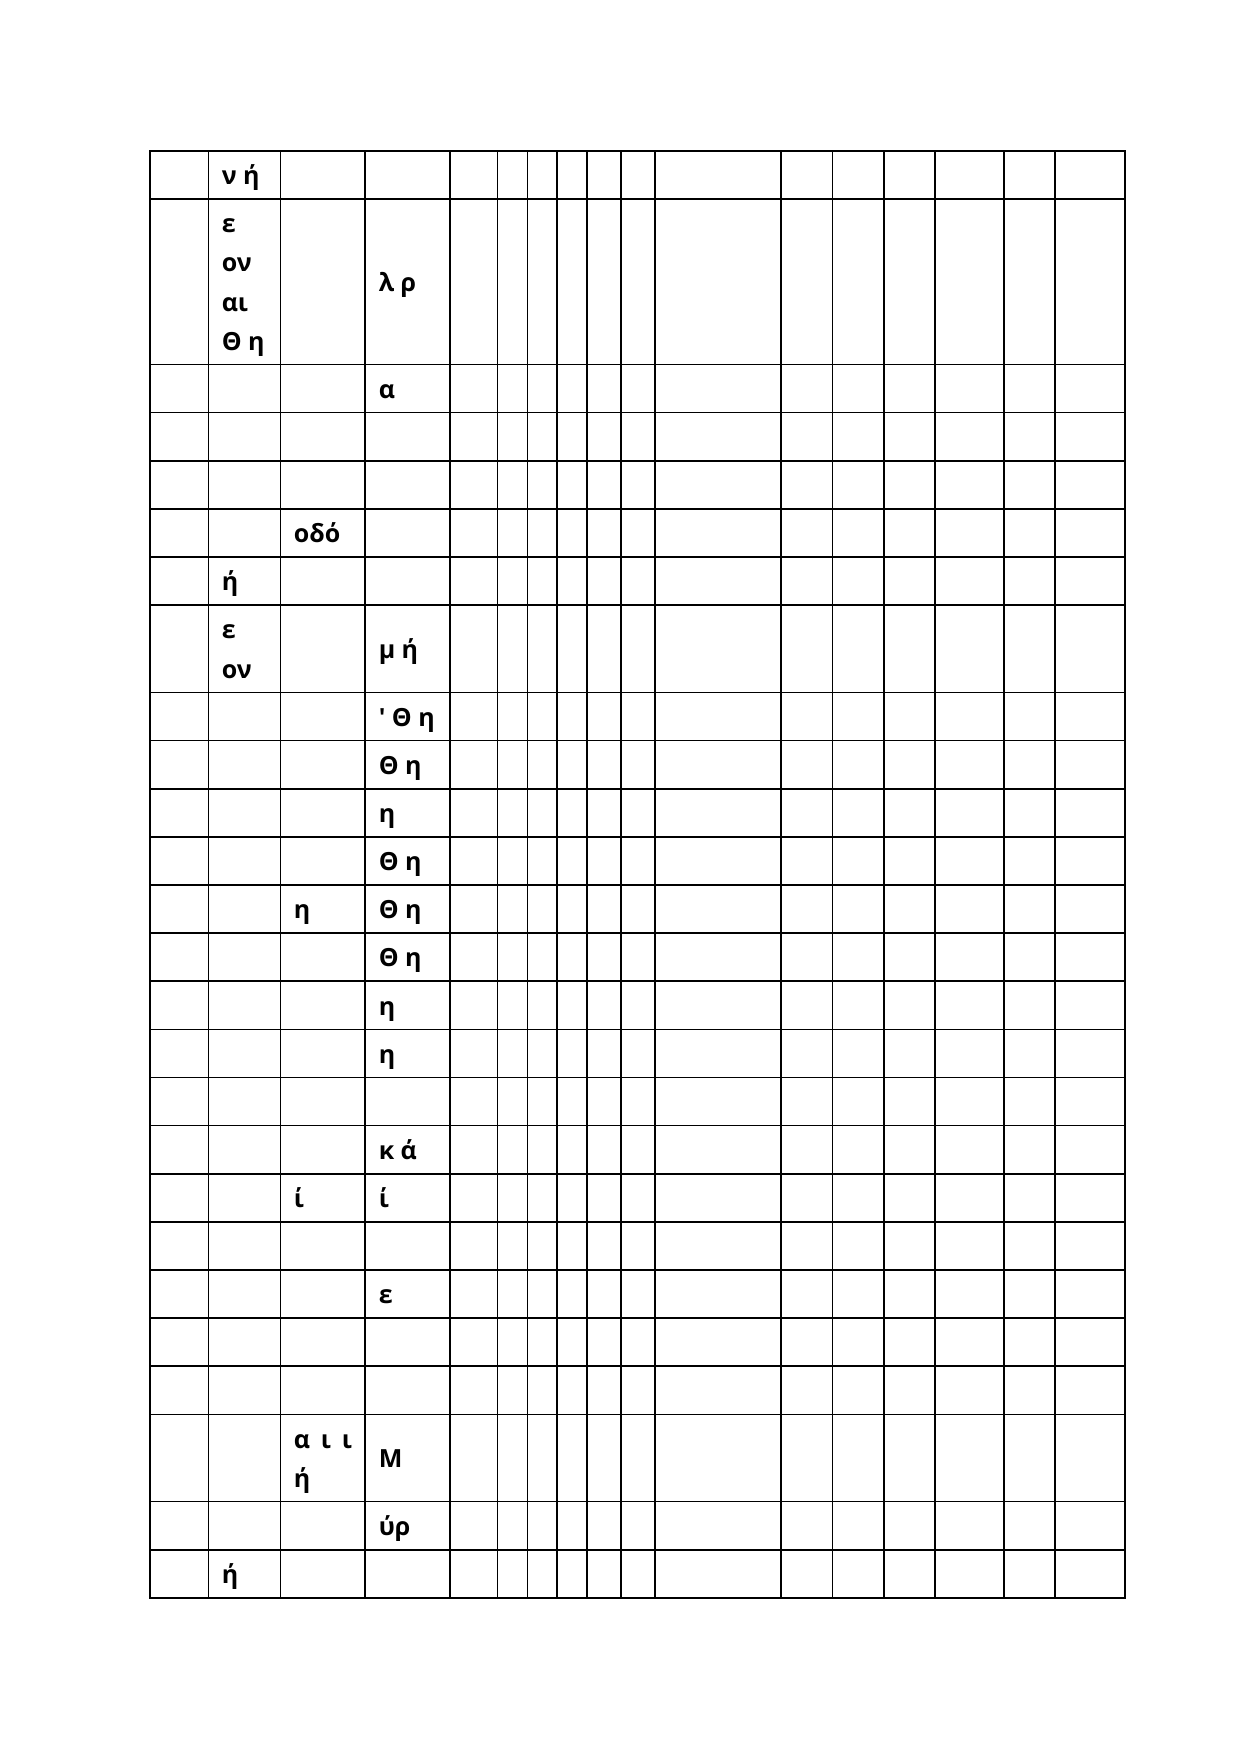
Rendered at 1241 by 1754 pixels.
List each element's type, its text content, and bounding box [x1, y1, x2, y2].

table_cell [558, 1502, 586, 1549]
table_cell [1056, 838, 1124, 884]
table_cell [622, 934, 654, 980]
table_cell [281, 462, 364, 508]
table_cell [782, 1175, 832, 1221]
table_cell [833, 365, 883, 412]
table_cell [498, 982, 527, 1028]
table_cell [1056, 693, 1124, 740]
table_cell ε ον [209, 606, 280, 692]
table_cell [209, 365, 280, 412]
table_cell [528, 413, 556, 460]
table_cell [151, 1030, 208, 1077]
table_cell [588, 982, 620, 1028]
table_cell [528, 1078, 556, 1125]
table_cell [588, 558, 620, 604]
table_cell [1056, 1271, 1124, 1317]
table_cell [656, 1271, 780, 1317]
table_cell Θ η [366, 886, 449, 932]
table_cell [151, 510, 208, 556]
table_cell [622, 1030, 654, 1077]
table_cell [209, 934, 280, 980]
table_cell [528, 693, 556, 740]
table_cell [528, 1126, 556, 1173]
table_cell ν ή [209, 152, 280, 198]
table_cell [451, 886, 497, 932]
table_cell ' Θ η [366, 693, 449, 740]
table_cell [656, 886, 780, 932]
table_cell [936, 982, 1003, 1028]
table_cell [622, 1175, 654, 1221]
table_cell [498, 1367, 527, 1413]
table_cell [151, 1367, 208, 1413]
table_cell [281, 200, 364, 364]
table_cell [833, 1030, 883, 1077]
table_cell [1056, 982, 1124, 1028]
table_cell η [366, 790, 449, 836]
table_cell [833, 1367, 883, 1413]
table_cell [1056, 1223, 1124, 1269]
table_cell [451, 558, 497, 604]
table_cell [782, 1078, 832, 1125]
table_cell [281, 1126, 364, 1173]
table_cell [498, 1271, 527, 1317]
table_cell [528, 1271, 556, 1317]
table_cell [622, 365, 654, 412]
table_cell [1056, 462, 1124, 508]
table_cell [936, 693, 1003, 740]
table_cell [1056, 790, 1124, 836]
table_cell [151, 1319, 208, 1365]
table_cell [498, 838, 527, 884]
table_cell Θ η [366, 838, 449, 884]
table_cell [558, 1551, 586, 1597]
table_cell [498, 1415, 527, 1501]
table_cell [209, 1078, 280, 1125]
table_cell [833, 558, 883, 604]
table_cell ί [281, 1175, 364, 1221]
table_cell [151, 934, 208, 980]
table_cell [622, 1126, 654, 1173]
table_cell [1005, 606, 1054, 692]
table_cell [1056, 510, 1124, 556]
table_cell [588, 1551, 620, 1597]
table_cell [833, 934, 883, 980]
table_cell [451, 790, 497, 836]
table_cell [622, 200, 654, 364]
table_cell [833, 741, 883, 788]
table_cell [782, 934, 832, 980]
table_cell [558, 365, 586, 412]
table_cell [936, 1415, 1003, 1501]
table_cell [588, 790, 620, 836]
table_cell [936, 1502, 1003, 1549]
table_cell [936, 365, 1003, 412]
table_cell [281, 741, 364, 788]
table_cell [885, 790, 934, 836]
table_cell [151, 693, 208, 740]
table_cell [588, 1126, 620, 1173]
table_cell [281, 934, 364, 980]
table_cell [885, 1502, 934, 1549]
table_cell [833, 1319, 883, 1365]
table_cell [151, 790, 208, 836]
table_cell [528, 934, 556, 980]
table_cell [528, 838, 556, 884]
table_cell Θ η [366, 934, 449, 980]
table_cell [209, 1502, 280, 1549]
table_cell [498, 1078, 527, 1125]
table_cell ύρ [366, 1502, 449, 1549]
table_cell [151, 1223, 208, 1269]
table_cell [782, 1319, 832, 1365]
table_cell [558, 200, 586, 364]
table_cell [1005, 982, 1054, 1028]
table_cell [451, 1551, 497, 1597]
table_cell [782, 1551, 832, 1597]
table_cell [1005, 1415, 1054, 1501]
table_cell [281, 152, 364, 198]
table_cell [209, 790, 280, 836]
table_cell [885, 606, 934, 692]
table_cell [656, 152, 780, 198]
table_cell [936, 200, 1003, 364]
table_cell [936, 1175, 1003, 1221]
table_cell [936, 558, 1003, 604]
table_cell [528, 152, 556, 198]
table_cell [498, 558, 527, 604]
table_cell [782, 152, 832, 198]
table_cell [833, 693, 883, 740]
table_cell [588, 934, 620, 980]
table_cell [558, 790, 586, 836]
table_cell [622, 1223, 654, 1269]
table_cell [833, 1502, 883, 1549]
table_cell [656, 790, 780, 836]
table_cell [451, 741, 497, 788]
table_cell [782, 462, 832, 508]
table_cell [588, 413, 620, 460]
table_cell [209, 1367, 280, 1413]
table_cell [833, 152, 883, 198]
table_cell [833, 886, 883, 932]
table_cell [151, 886, 208, 932]
table_cell [588, 200, 620, 364]
table_cell [558, 741, 586, 788]
table_cell [451, 1502, 497, 1549]
table_cell [281, 1319, 364, 1365]
table_cell [588, 1175, 620, 1221]
table_cell [366, 1551, 449, 1597]
table_cell [622, 1367, 654, 1413]
table_cell [622, 1078, 654, 1125]
table_cell [451, 365, 497, 412]
table_cell [451, 200, 497, 364]
table_cell [885, 886, 934, 932]
table_cell [1005, 152, 1054, 198]
table_cell [588, 741, 620, 788]
table_cell [1005, 693, 1054, 740]
table_cell [885, 413, 934, 460]
table_cell [936, 790, 1003, 836]
table_cell [833, 1271, 883, 1317]
table_cell [833, 1223, 883, 1269]
table_cell ε [366, 1271, 449, 1317]
table_cell [151, 1415, 208, 1501]
table_cell [366, 1367, 449, 1413]
table_cell [281, 1502, 364, 1549]
table_cell [833, 982, 883, 1028]
table_cell [833, 200, 883, 364]
table_cell [656, 413, 780, 460]
table_cell [528, 741, 556, 788]
table_cell [209, 886, 280, 932]
table_cell [885, 510, 934, 556]
table_cell [885, 1551, 934, 1597]
table_cell [656, 365, 780, 412]
table_cell [151, 1271, 208, 1317]
table_cell [782, 982, 832, 1028]
table_cell [588, 152, 620, 198]
table_cell [151, 152, 208, 198]
table_cell [622, 558, 654, 604]
table_cell [451, 606, 497, 692]
table_cell [558, 838, 586, 884]
table_cell [528, 1223, 556, 1269]
table_cell [1005, 510, 1054, 556]
table_cell [281, 1271, 364, 1317]
table_cell [936, 1319, 1003, 1365]
table_cell [1005, 1319, 1054, 1365]
table_cell Θ η [366, 741, 449, 788]
table_cell [1005, 1223, 1054, 1269]
table_cell [1056, 365, 1124, 412]
table_cell [1056, 741, 1124, 788]
table_cell [656, 693, 780, 740]
table_cell [936, 1367, 1003, 1413]
table_cell α ι ι ή [281, 1415, 364, 1501]
table_cell [833, 1078, 883, 1125]
table_cell [366, 413, 449, 460]
table_cell [558, 413, 586, 460]
table_cell [209, 1271, 280, 1317]
table_cell [1056, 1126, 1124, 1173]
table_cell [528, 1502, 556, 1549]
table_cell [558, 1367, 586, 1413]
table_cell [833, 1415, 883, 1501]
table_cell [656, 1175, 780, 1221]
table_cell [1056, 1030, 1124, 1077]
table_cell [151, 413, 208, 460]
table_cell [936, 934, 1003, 980]
table_cell [528, 790, 556, 836]
table_cell [558, 1271, 586, 1317]
table_cell [1056, 1502, 1124, 1549]
table_cell [656, 200, 780, 364]
table_cell [209, 693, 280, 740]
table_cell [622, 790, 654, 836]
table_cell [151, 200, 208, 364]
table_cell [151, 606, 208, 692]
table_cell [151, 1126, 208, 1173]
table_cell [558, 693, 586, 740]
table_cell [1056, 1551, 1124, 1597]
table_cell [558, 886, 586, 932]
table_cell [782, 886, 832, 932]
table_cell [782, 838, 832, 884]
table_cell [782, 510, 832, 556]
table_cell [281, 1367, 364, 1413]
table_cell [1005, 1078, 1054, 1125]
table_cell [209, 1175, 280, 1221]
table_cell οδό [281, 510, 364, 556]
table_cell [451, 413, 497, 460]
table_cell [209, 1126, 280, 1173]
table_cell [1056, 886, 1124, 932]
table_cell [281, 558, 364, 604]
table_cell [451, 693, 497, 740]
table_cell [151, 982, 208, 1028]
table_cell [1056, 606, 1124, 692]
table_cell [1005, 1126, 1054, 1173]
table_cell λ ρ [366, 200, 449, 364]
table_cell [451, 1126, 497, 1173]
table_cell [498, 1030, 527, 1077]
table_cell [528, 1551, 556, 1597]
table_cell [366, 462, 449, 508]
table_cell [451, 1415, 497, 1501]
table_cell [498, 152, 527, 198]
table_cell [656, 1319, 780, 1365]
table_cell [588, 886, 620, 932]
table_cell [151, 365, 208, 412]
table_cell [782, 693, 832, 740]
table_cell [588, 510, 620, 556]
table_cell [588, 462, 620, 508]
table_cell [885, 365, 934, 412]
table_cell [1005, 1551, 1054, 1597]
table_cell α [366, 365, 449, 412]
table_cell [366, 1223, 449, 1269]
table_cell [936, 413, 1003, 460]
table_cell [656, 462, 780, 508]
table_cell [209, 1030, 280, 1077]
table_cell [782, 606, 832, 692]
table_cell [833, 790, 883, 836]
table_cell [885, 934, 934, 980]
table_cell [936, 838, 1003, 884]
table_cell [498, 510, 527, 556]
table_cell [498, 790, 527, 836]
table_cell [833, 413, 883, 460]
table_cell [528, 200, 556, 364]
table_cell [1056, 1078, 1124, 1125]
table_cell [656, 606, 780, 692]
table_cell [1005, 413, 1054, 460]
table_cell [281, 1030, 364, 1077]
table_cell [622, 1319, 654, 1365]
table_cell [936, 1271, 1003, 1317]
table_cell μ ή [366, 606, 449, 692]
table_cell [885, 1175, 934, 1221]
table_cell [151, 838, 208, 884]
table_cell [885, 1030, 934, 1077]
table_cell [622, 1551, 654, 1597]
table_cell [451, 152, 497, 198]
table_cell [1005, 1502, 1054, 1549]
table_cell [281, 413, 364, 460]
table_cell [451, 1271, 497, 1317]
table_cell [498, 1319, 527, 1365]
table_cell [209, 838, 280, 884]
table_cell [528, 886, 556, 932]
table_cell [498, 1502, 527, 1549]
table_cell ή [209, 558, 280, 604]
table_cell [1056, 1319, 1124, 1365]
table_cell [588, 365, 620, 412]
table_cell [885, 1415, 934, 1501]
table_cell [782, 1126, 832, 1173]
table_cell [885, 838, 934, 884]
table_cell [281, 982, 364, 1028]
table_cell [622, 886, 654, 932]
table_cell [782, 1030, 832, 1077]
table_cell [782, 1502, 832, 1549]
table_cell [656, 558, 780, 604]
table_cell [936, 1551, 1003, 1597]
table_cell [558, 462, 586, 508]
table_cell [1005, 838, 1054, 884]
table_cell [366, 558, 449, 604]
table_cell [885, 741, 934, 788]
table_cell [1005, 1030, 1054, 1077]
table_cell [656, 510, 780, 556]
table_cell [151, 1078, 208, 1125]
table_cell [281, 606, 364, 692]
table_cell [498, 741, 527, 788]
table_cell [622, 413, 654, 460]
table_cell [1005, 462, 1054, 508]
table_cell [498, 886, 527, 932]
table_cell [281, 838, 364, 884]
table_cell [528, 558, 556, 604]
table_cell [782, 1415, 832, 1501]
table_cell [498, 1551, 527, 1597]
table_cell [622, 152, 654, 198]
table_cell [281, 1223, 364, 1269]
table_cell [281, 693, 364, 740]
table_cell [622, 1415, 654, 1501]
table_cell [588, 1367, 620, 1413]
table_cell η [366, 1030, 449, 1077]
table_cell [451, 838, 497, 884]
table_cell [885, 693, 934, 740]
table_cell [833, 510, 883, 556]
table_cell [498, 934, 527, 980]
table_cell [885, 982, 934, 1028]
table_cell [588, 1223, 620, 1269]
table_cell [588, 693, 620, 740]
table_cell [1005, 1367, 1054, 1413]
table_cell [885, 152, 934, 198]
table_cell [1056, 1175, 1124, 1221]
table_cell [366, 152, 449, 198]
table_cell [936, 886, 1003, 932]
table_cell [588, 606, 620, 692]
table_cell [656, 1078, 780, 1125]
table_cell [782, 413, 832, 460]
table_cell [528, 1367, 556, 1413]
table_cell [451, 934, 497, 980]
table_cell [1005, 741, 1054, 788]
table_cell η [281, 886, 364, 932]
table_cell [498, 200, 527, 364]
table_cell ή [209, 1551, 280, 1597]
table_cell [588, 1415, 620, 1501]
table_cell [558, 934, 586, 980]
table_cell [558, 152, 586, 198]
table_cell [558, 1126, 586, 1173]
table_cell [498, 693, 527, 740]
table_cell [451, 1223, 497, 1269]
table_cell [558, 1175, 586, 1221]
table_cell [1056, 413, 1124, 460]
table_cell [558, 606, 586, 692]
table_cell [1005, 790, 1054, 836]
table_cell [498, 606, 527, 692]
table_cell [622, 606, 654, 692]
table_cell [151, 1175, 208, 1221]
table_cell [936, 606, 1003, 692]
table_cell [558, 510, 586, 556]
table_cell [498, 365, 527, 412]
table_cell [1005, 1175, 1054, 1221]
table_cell [622, 1502, 654, 1549]
table_cell [656, 982, 780, 1028]
table_cell [936, 1126, 1003, 1173]
table_cell [782, 200, 832, 364]
table_cell [833, 838, 883, 884]
table_cell [451, 982, 497, 1028]
table_cell [936, 1223, 1003, 1269]
table_cell [936, 1030, 1003, 1077]
table_cell [782, 741, 832, 788]
table_cell [1056, 1415, 1124, 1501]
table_cell [451, 1175, 497, 1221]
table_cell [498, 413, 527, 460]
table_cell [656, 1367, 780, 1413]
table_cell [622, 462, 654, 508]
table_cell [936, 152, 1003, 198]
table_cell [498, 462, 527, 508]
table_cell [656, 1551, 780, 1597]
table_cell [885, 1078, 934, 1125]
table_cell [1005, 365, 1054, 412]
table_cell [281, 1551, 364, 1597]
table_cell [366, 1319, 449, 1365]
table_cell [1005, 886, 1054, 932]
table_cell [451, 1319, 497, 1365]
table_cell [528, 510, 556, 556]
table_cell [209, 1319, 280, 1365]
table_cell [885, 200, 934, 364]
table_cell [782, 1271, 832, 1317]
table_cell [1005, 934, 1054, 980]
table_cell [885, 1319, 934, 1365]
table_cell [885, 558, 934, 604]
table_cell [528, 982, 556, 1028]
table_cell [833, 1175, 883, 1221]
table_cell [528, 462, 556, 508]
table_cell [558, 982, 586, 1028]
table_cell [558, 1223, 586, 1269]
table_cell [366, 510, 449, 556]
table_cell [885, 1367, 934, 1413]
table_cell [936, 1078, 1003, 1125]
table_cell [782, 1223, 832, 1269]
table_cell [451, 1030, 497, 1077]
table_cell [498, 1175, 527, 1221]
table_cell [451, 462, 497, 508]
table_cell [151, 462, 208, 508]
table_cell [936, 741, 1003, 788]
table_cell [885, 1271, 934, 1317]
table_cell [656, 1415, 780, 1501]
table_cell [558, 1030, 586, 1077]
table_cell [366, 1078, 449, 1125]
table_cell ε ον αι Θ η [209, 200, 280, 364]
table_cell [209, 982, 280, 1028]
table_cell [885, 462, 934, 508]
table_cell [209, 413, 280, 460]
table_cell [1005, 558, 1054, 604]
table_cell [528, 1415, 556, 1501]
table_cell [833, 1551, 883, 1597]
table_cell [451, 1367, 497, 1413]
table_cell [622, 693, 654, 740]
table_cell [558, 558, 586, 604]
table_cell [528, 1319, 556, 1365]
table_cell [782, 790, 832, 836]
table_cell [209, 1223, 280, 1269]
table_cell [528, 365, 556, 412]
table_cell [1056, 934, 1124, 980]
table_cell [588, 838, 620, 884]
table_cell [151, 1502, 208, 1549]
table_cell [936, 462, 1003, 508]
table_cell [451, 510, 497, 556]
table_cell [885, 1126, 934, 1173]
table_cell [151, 558, 208, 604]
table_cell κ ά [366, 1126, 449, 1173]
table_cell [451, 1078, 497, 1125]
table_cell [1056, 1367, 1124, 1413]
table_cell [782, 558, 832, 604]
table_cell [151, 1551, 208, 1597]
table_cell [588, 1030, 620, 1077]
table_cell [588, 1271, 620, 1317]
table_cell [558, 1415, 586, 1501]
table_cell [528, 1030, 556, 1077]
table_cell [1056, 200, 1124, 364]
table_cell [528, 606, 556, 692]
table_cell η [366, 982, 449, 1028]
table_cell [151, 741, 208, 788]
table_cell [528, 1175, 556, 1221]
table_cell [498, 1223, 527, 1269]
table_cell [833, 1126, 883, 1173]
table_cell [1056, 152, 1124, 198]
table_cell [209, 1415, 280, 1501]
table_cell [656, 1030, 780, 1077]
table_cell [1005, 200, 1054, 364]
table_cell [622, 982, 654, 1028]
table_cell [656, 1126, 780, 1173]
table_cell [209, 741, 280, 788]
table_cell [936, 510, 1003, 556]
table_cell [588, 1078, 620, 1125]
table_cell [622, 1271, 654, 1317]
table_cell [656, 838, 780, 884]
table_cell [1056, 558, 1124, 604]
table_cell [656, 934, 780, 980]
table_cell [281, 790, 364, 836]
table_cell [209, 462, 280, 508]
table_cell Μ [366, 1415, 449, 1501]
table_cell [782, 1367, 832, 1413]
table_cell [281, 1078, 364, 1125]
table_cell [885, 1223, 934, 1269]
table_cell [833, 462, 883, 508]
table_cell [833, 606, 883, 692]
table_cell [1005, 1271, 1054, 1317]
table_cell [782, 365, 832, 412]
table_cell [558, 1319, 586, 1365]
table_cell [588, 1502, 620, 1549]
table_cell [558, 1078, 586, 1125]
table_cell [498, 1126, 527, 1173]
table_cell [588, 1319, 620, 1365]
table_cell [656, 1223, 780, 1269]
table_cell [281, 365, 364, 412]
table_cell [656, 741, 780, 788]
table_cell [622, 510, 654, 556]
table_cell [622, 838, 654, 884]
table_cell ί [366, 1175, 449, 1221]
table_cell [656, 1502, 780, 1549]
table_cell [209, 510, 280, 556]
table_cell [622, 741, 654, 788]
